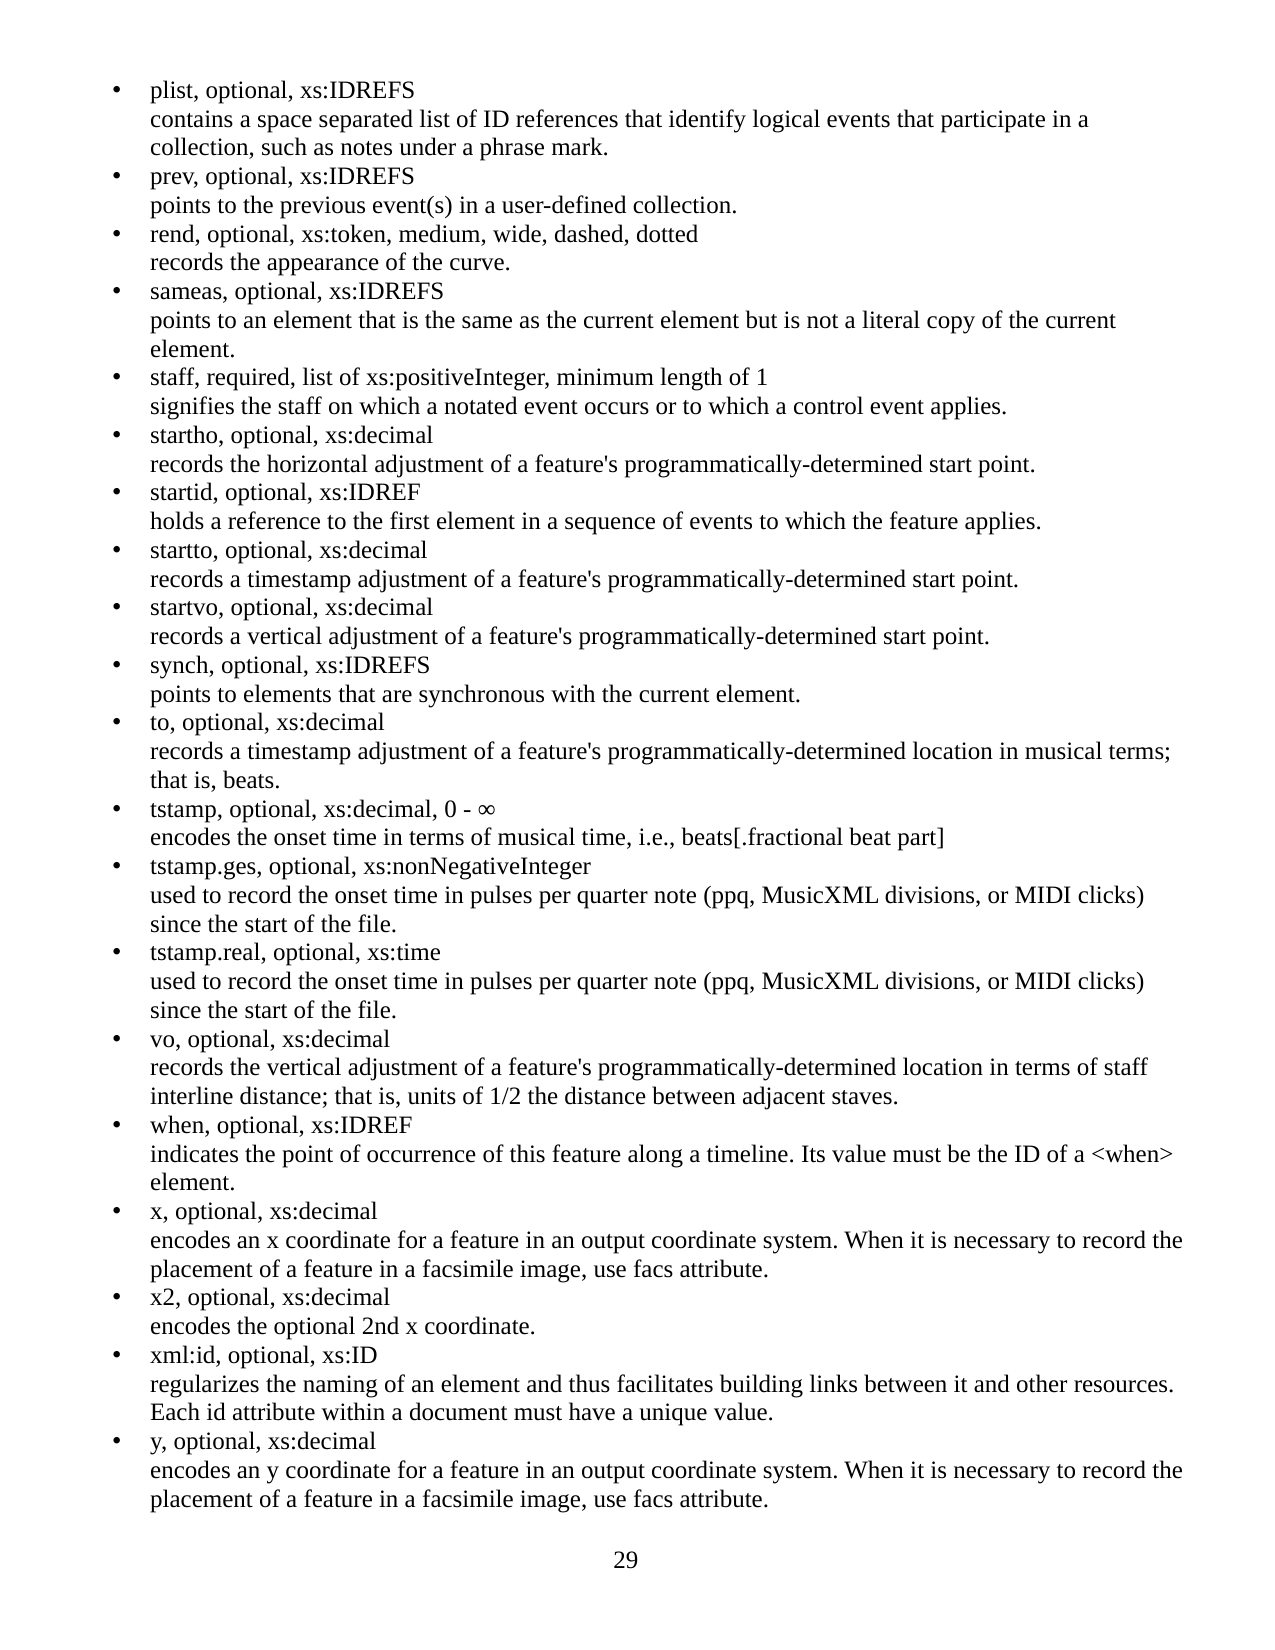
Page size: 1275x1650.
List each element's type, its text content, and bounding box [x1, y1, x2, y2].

list sameas, optional, xs:IDREFS points to an element that is the same as the current element but is not a literal copy of the current element. [112, 276, 1200, 362]
list tstamp.real, optional, xs:time used to record the onset time in pulses per quarter note (ppq, MusicXML divisions, or MIDI clicks) since the start of the file. [112, 937, 1200, 1024]
list when, optional, xs:IDREF indicates the point of occurrence of this feature along a timeline. Its value must be the ID of a <when> element. [112, 1110, 1200, 1196]
list startto, optional, xs:decimal records a timestamp adjustment of a feature's programmatically-determined start point. [112, 535, 1200, 592]
list tstamp.ges, optional, xs:nonNegativeInteger used to record the onset time in pulses per quarter note (ppq, MusicXML divisions, or MIDI clicks) since the start of the file. [112, 851, 1200, 937]
list vo, optional, xs:decimal records the vertical adjustment of a feature's programmatically-determined location in terms of staff interline distance; that is, units of 1/2 the distance between adjacent staves. [112, 1024, 1200, 1110]
list x2, optional, xs:decimal encodes the optional 2nd x coordinate. [112, 1282, 1200, 1340]
list x, optional, xs:decimal encodes an x coordinate for a feature in an output coordinate system. When it is necessary to record the placement of a feature in a facsimile image, use facs attribute. [112, 1196, 1200, 1282]
list rend, optional, xs:token, medium, wide, dashed, dotted records the appearance of the curve. [112, 219, 1200, 276]
list xml:id, optional, xs:ID regularizes the naming of an element and thus facilitates building links between it and other resources. Each id attribute within a document must have a unique value. [112, 1340, 1200, 1426]
list synch, optional, xs:IDREFS points to elements that are synchronous with the current element. [112, 650, 1200, 707]
list startvo, optional, xs:decimal records a vertical adjustment of a feature's programmatically-determined start point. [112, 592, 1200, 650]
list startho, optional, xs:decimal records the horizontal adjustment of a feature's programmatically-determined start point. [112, 420, 1200, 477]
list tstamp, optional, xs:decimal, 0 - ∞ encodes the onset time in terms of musical time, i.e., beats[.fractional beat part] [112, 794, 1200, 851]
list prev, optional, xs:IDREFS points to the previous event(s) in a user-defined collection. [112, 161, 1200, 219]
list startid, optional, xs:IDREF holds a reference to the first element in a sequence of events to which the feature applies. [112, 477, 1200, 535]
list y, optional, xs:decimal encodes an y coordinate for a feature in an output coordinate system. When it is necessary to record the placement of a feature in a facsimile image, use facs attribute. [112, 1426, 1200, 1512]
list plist, optional, xs:IDREFS contains a space separated list of ID references that identify logical events that participate in a collection, such as notes under a phrase mark. [112, 75, 1200, 161]
list to, optional, xs:decimal records a timestamp adjustment of a feature's programmatically-determined location in musical terms; that is, beats. [112, 707, 1200, 794]
list staff, required, list of xs:positiveInteger, minimum length of 1 signifies the staff on which a notated event occurs or to which a control event applies. [112, 362, 1200, 420]
